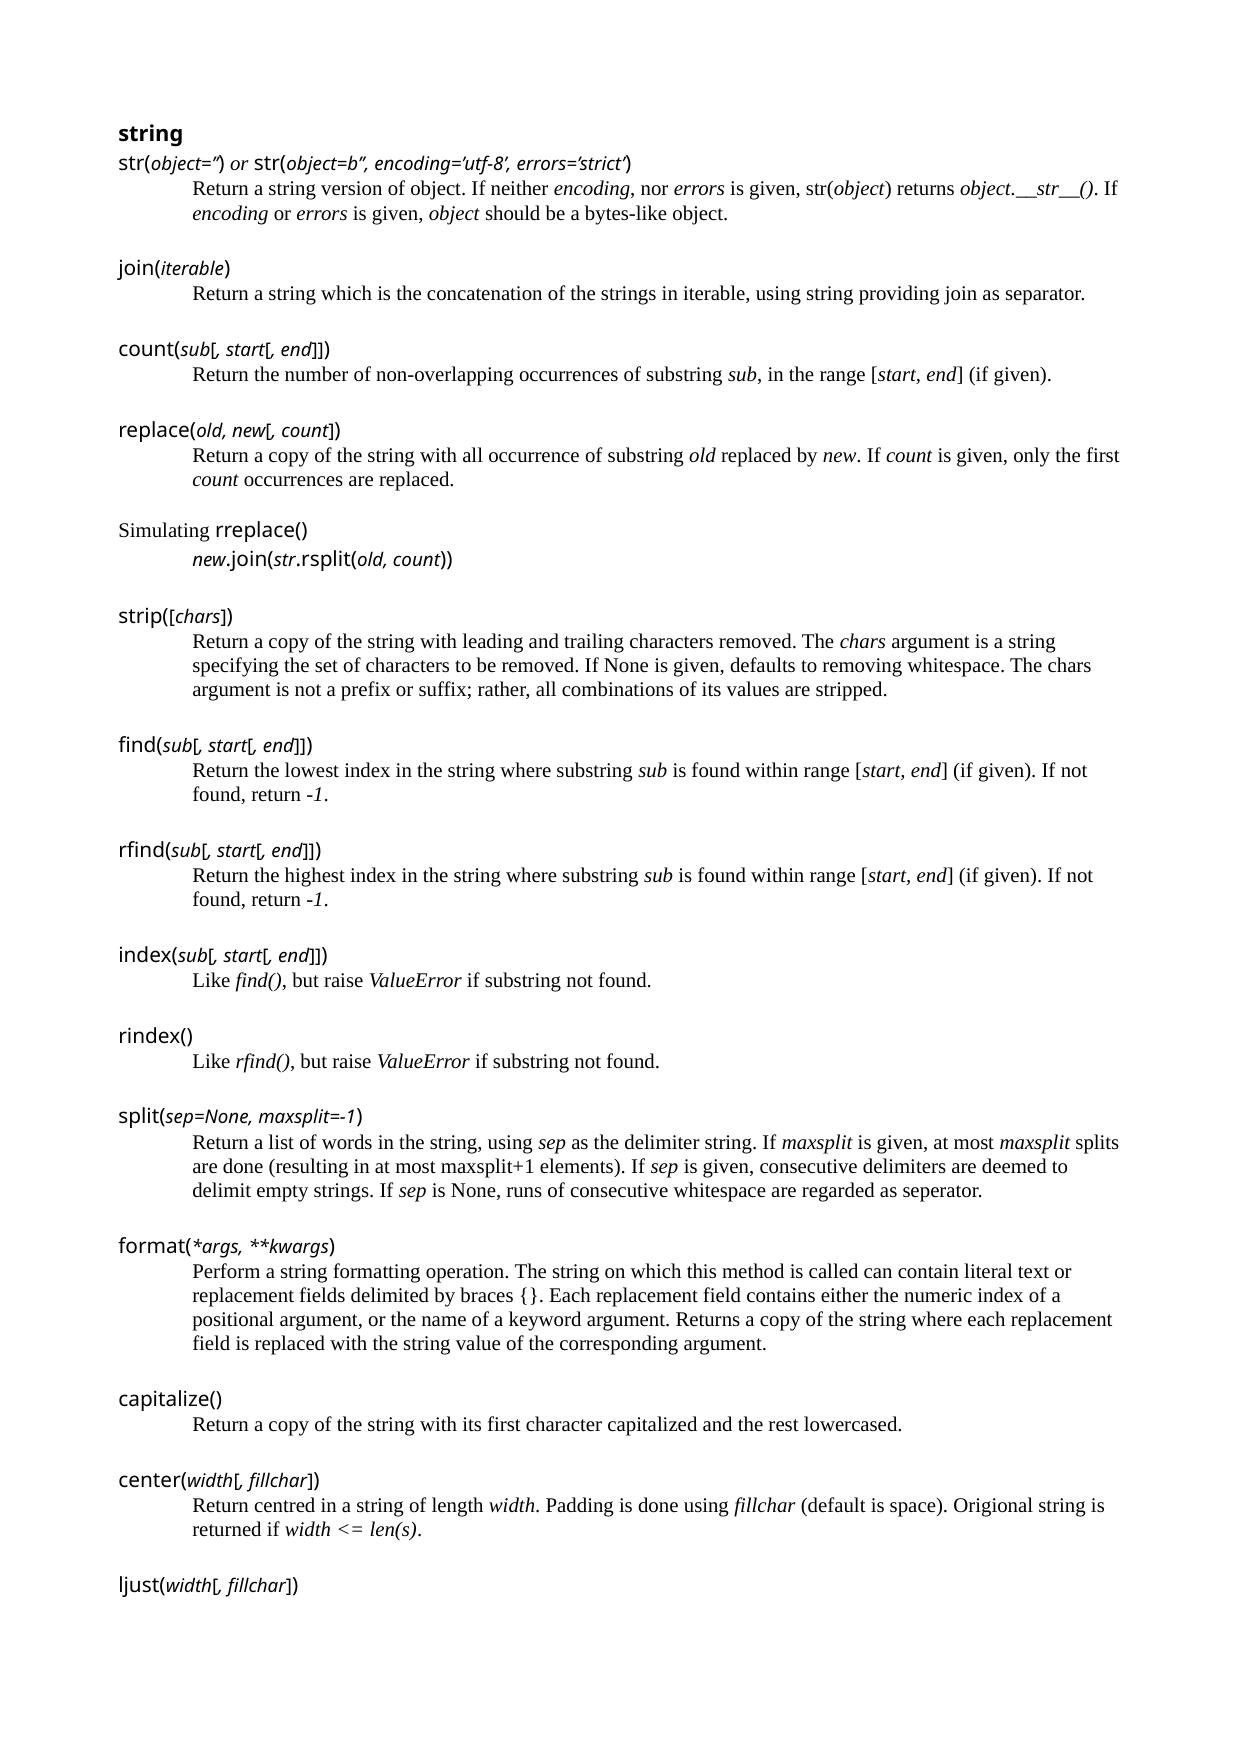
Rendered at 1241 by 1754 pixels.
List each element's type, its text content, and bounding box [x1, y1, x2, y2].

text strip([chars]) [118, 601, 1122, 629]
text Return centred in a string of length width. Padding is done using fillchar (default is space). Origional string is returned if width <= len(s). [118, 1493, 1122, 1541]
text split(sep=None, maxsplit=-1) [118, 1102, 1122, 1130]
text capitalize() [118, 1384, 1122, 1412]
text Like find(), but raise ValueError if substring not found. [118, 968, 1122, 992]
text Return the highest index in the string where substring sub is found within range [start, end] (if given). If not found, return -1. [118, 863, 1122, 911]
text Perform a string formatting operation. The string on which this method is called can contain literal text or replacement fields delimited by braces {}. Each replacement field contains either the numeric index of a positional argument, or the name of a keyword argument. Returns a copy of the string where each replacement field is replaced with the string value of the corresponding argument. [118, 1259, 1122, 1355]
text rindex() [118, 1021, 1122, 1049]
text join(iterable) [118, 253, 1122, 281]
text ljust(width[, fillchar]) [118, 1570, 1122, 1598]
text index(sub[, start[, end]]) [118, 940, 1122, 968]
text Simulating rreplace() [118, 515, 1122, 544]
text rfind(sub[, start[, end]]) [118, 835, 1122, 863]
text Return a copy of the string with all occurrence of substring old replaced by new. If count is given, only the first count occurrences are replaced. [118, 443, 1122, 491]
text find(sub[, start[, end]]) [118, 730, 1122, 758]
subtitle string [118, 118, 1122, 148]
text Return a string version of object. If neither encoding, nor errors is given, str(object) returns object.__str__(). If encoding or errors is given, object should be a bytes-like object. [118, 176, 1122, 224]
text replace(old, new[, count]) [118, 415, 1122, 443]
text Return a copy of the string with its first character capitalized and the rest lowercased. [118, 1412, 1122, 1436]
text center(width[, fillchar]) [118, 1465, 1122, 1493]
text count(sub[, start[, end]]) [118, 334, 1122, 362]
text str(object=’’) or str(object=b’’, encoding=’utf-8’, errors=’strict’) [118, 148, 1122, 176]
text Return the lowest index in the string where substring sub is found within range [start, end] (if given). If not found, return -1. [118, 758, 1122, 806]
text Return the number of non-overlapping occurrences of substring sub, in the range [start, end] (if given). [118, 362, 1122, 386]
text format(*args, **kwargs) [118, 1231, 1122, 1259]
text Return a copy of the string with leading and trailing characters removed. The chars argument is a string specifying the set of characters to be removed. If None is given, defaults to removing whitespace. The chars argument is not a prefix or suffix; rather, all combinations of its values are stripped. [118, 629, 1122, 701]
text Return a list of words in the string, using sep as the delimiter string. If maxsplit is given, at most maxsplit splits are done (resulting in at most maxsplit+1 elements). If sep is given, consecutive delimiters are deemed to delimit empty strings. If sep is None, runs of consecutive whitespace are regarded as seperator. [118, 1130, 1122, 1202]
text Return a string which is the concatenation of the strings in iterable, using string providing join as separator. [118, 281, 1122, 305]
text Like rfind(), but raise ValueError if substring not found. [118, 1049, 1122, 1073]
text new.join(str.rsplit(old, count)) [118, 544, 1122, 572]
